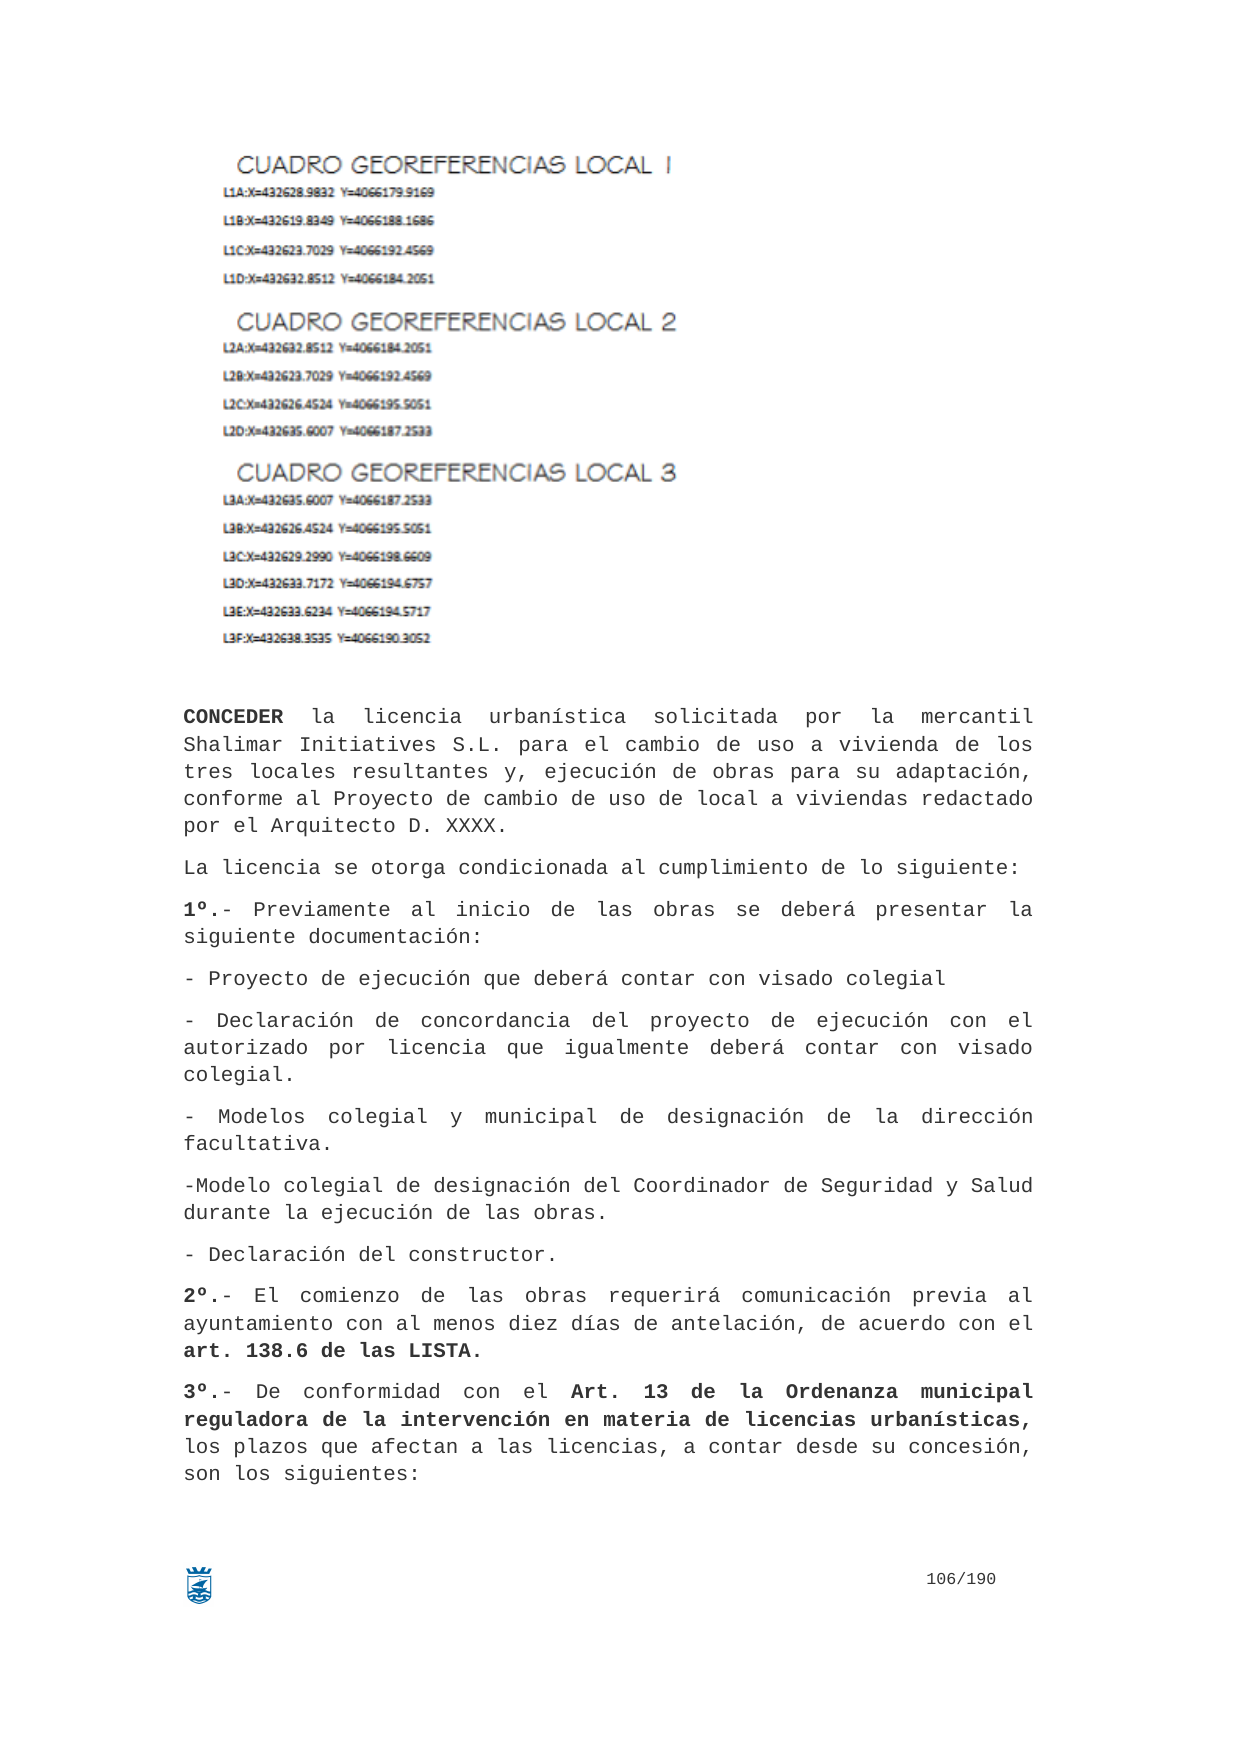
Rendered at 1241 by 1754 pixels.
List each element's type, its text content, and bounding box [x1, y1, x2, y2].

text CONCEDER la licencia urbanística solicitada por la mercantil Shalimar Initiatives S.L. para el cambio de uso a vivienda de los tres locales resultantes y, ejecución de obras para su adaptación, conforme al Proyecto de cambio de uso de local a viviendas redactado por el Arquitecto D. XXXX. [183, 676, 1033, 839]
picture [183, 147, 724, 676]
text - Declaración del constructor. [183, 1244, 1033, 1267]
text -Modelo colegial de designación del Coordinador de Seguridad y Salud durante la ejecución de las obras. [183, 1175, 1033, 1226]
text 3º.- De conformidad con el Art. 13 de la Ordenanza municipal reguladora de la intervención en materia de licencias urbanísticas, los plazos que afectan a las licencias, a contar desde su concesión, son los siguientes: [183, 1382, 1033, 1487]
text 2º.- El comienzo de las obras requerirá comunicación previa al ayuntamiento con al menos diez días de antelación, de acuerdo con el art. 138.6 de las LISTA. [183, 1285, 1033, 1363]
text La licencia se otorga condicionada al cumplimiento de lo siguiente: [183, 857, 1033, 881]
text - Proyecto de ejecución que deberá contar con visado colegial [183, 968, 1033, 991]
text - Modelos colegial y municipal de designación de la dirección facultativa. [183, 1106, 1033, 1157]
text - Declaración de concordancia del proyecto de ejecución con el autorizado por licencia que igualmente deberá contar con visado colegial. [183, 1009, 1033, 1088]
text 1º.- Previamente al inicio de las obras se deberá presentar la siguiente documentación: [183, 899, 1033, 950]
picture [183, 1562, 214, 1607]
